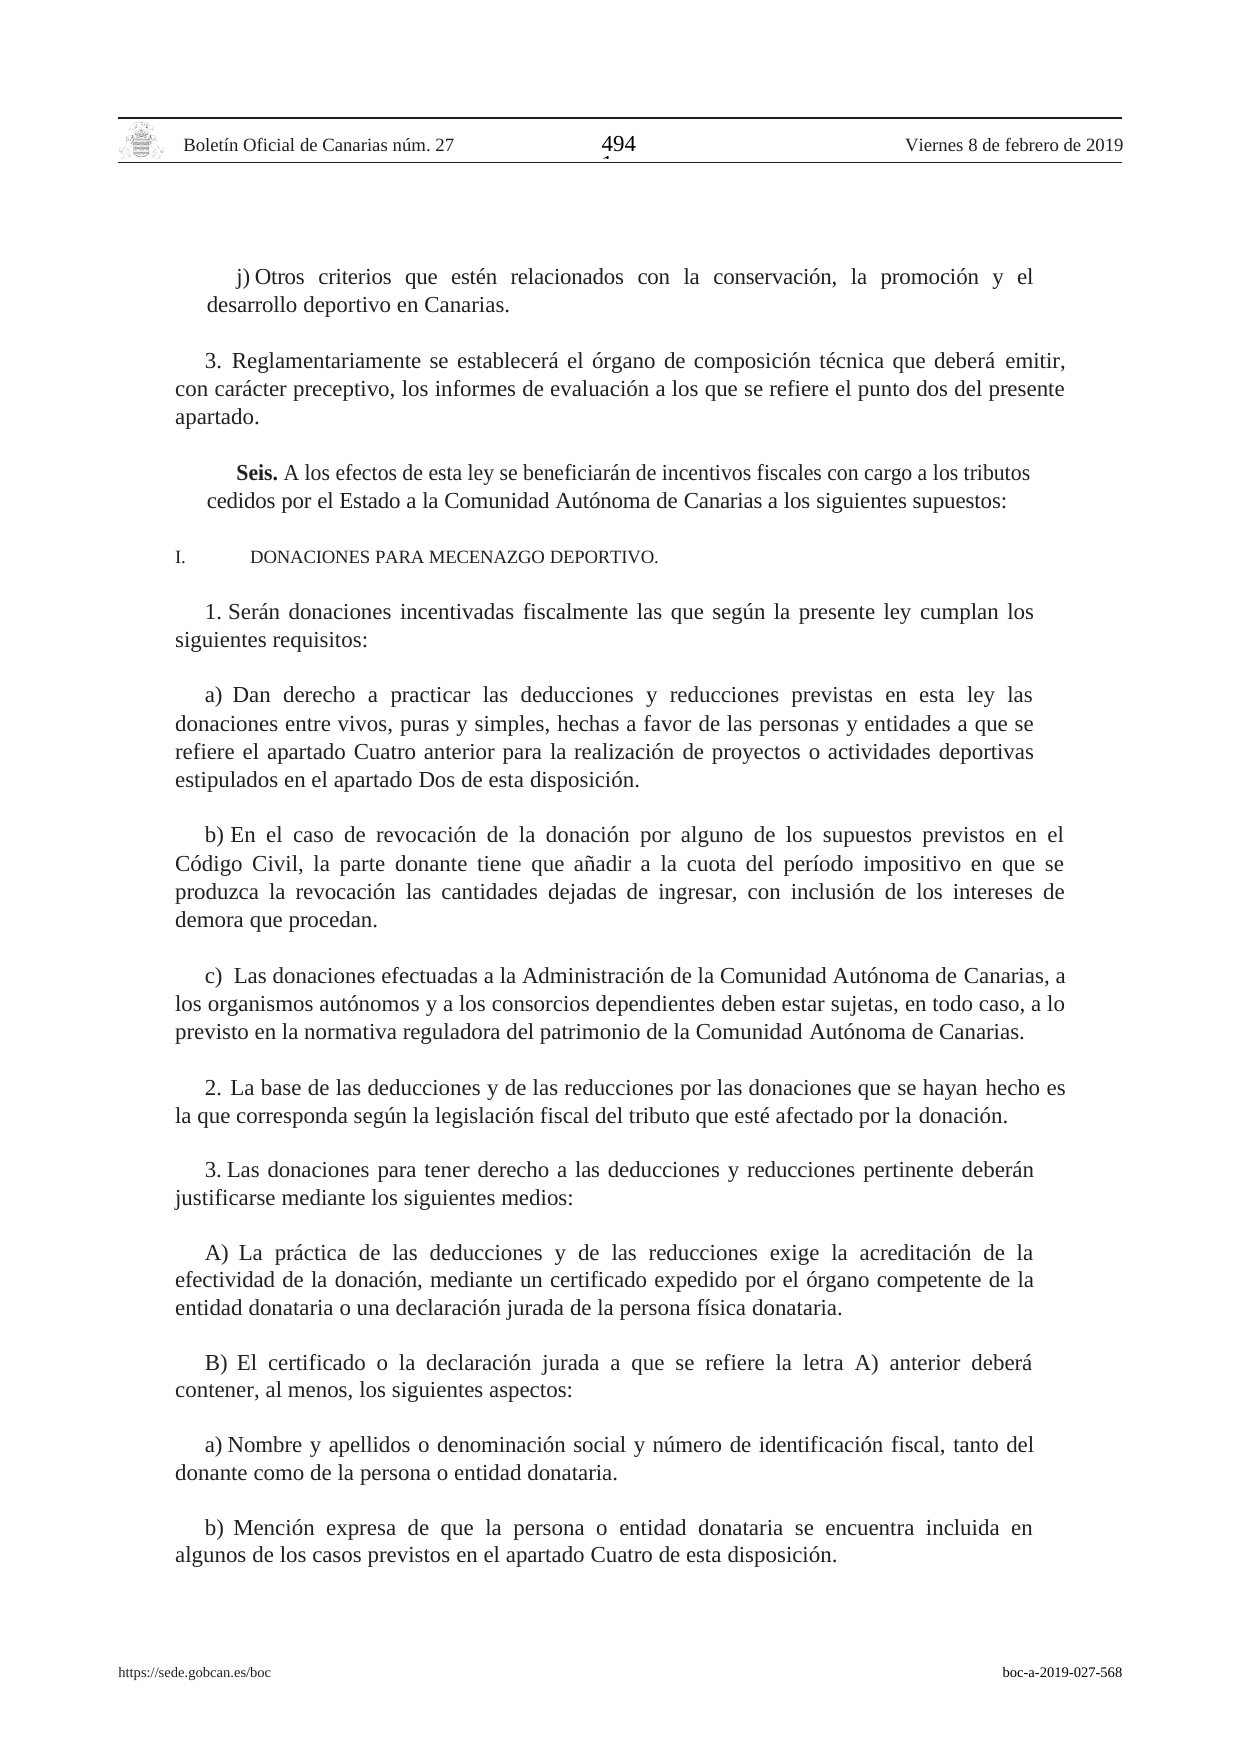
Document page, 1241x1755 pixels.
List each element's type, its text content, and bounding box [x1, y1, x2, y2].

list DONACIONES PARA MECENAZGO DEPORTIVO. [175, 546, 1066, 568]
list La base de las deducciones y de las reducciones por las donaciones que se hayan hecho es la que corresponda según la legislación fiscal del tributo que esté afectado por la donación. [175, 1074, 1066, 1128]
list La práctica de las deducciones y de las reducciones exige la acreditación de la efectividad de la donación, mediante un certificado expedido por el órgano competente de la entidad donataria o una declaración jurada de la persona física donataria. [175, 1238, 1034, 1320]
list Dan derecho a practicar las deducciones y reducciones previstas en esta ley las donaciones entre vivos, puras y simples, hechas a favor de las personas y entidades a que se refiere el apartado Cuatro anterior para la realización de proyectos o actividades deportivas estipulados en el apartado Dos de esta disposición. [175, 681, 1034, 792]
list En el caso de revocación de la donación por alguno de los supuestos previstos en el Código Civil, la parte donante tiene que añadir a la cuota del período impositivo en que se produzca la revocación las cantidades dejadas de ingresar, con inclusión de los intereses de demora que procedan. [175, 822, 1066, 932]
list Otros criterios que estén relacionados con la conservación, la promoción y el desarrollo deportivo en Canarias. [207, 263, 1034, 318]
text Seis. A los efectos de esta ley se beneficiarán de incentivos fiscales con cargo a los tributos cedidos por el Estado a la Comunidad Autónoma de Canarias a los siguientes supuestos: [207, 458, 1066, 513]
list Reglamentariamente se establecerá el órgano de composición técnica que deberá emitir, con carácter preceptivo, los informes de evaluación a los que se refiere el punto dos del presente apartado. [175, 347, 1066, 429]
list Nombre y apellidos o denominación social y número de identificación fiscal, tanto del donante como de la persona o entidad donataria. [175, 1431, 1034, 1485]
list Las donaciones para tener derecho a las deducciones y reducciones pertinente deberán justificarse mediante los siguientes medios: [175, 1156, 1034, 1210]
list El certificado o la declaración jurada a que se refiere la letra A) anterior deberá contener, al menos, los siguientes aspectos: [175, 1349, 1034, 1403]
list Las donaciones efectuadas a la Administración de la Comunidad Autónoma de Canarias, a los organismos autónomos y a los consorcios dependientes deben estar sujetas, en todo caso, a lo previsto en la normativa reguladora del patrimonio de la Comunidad Autónoma de Canarias. [175, 962, 1066, 1044]
list Mención expresa de que la persona o entidad donataria se encuentra incluida en algunos de los casos previstos en el apartado Cuatro de esta disposición. [175, 1514, 1034, 1568]
list Serán donaciones incentivadas fiscalmente las que según la presente ley cumplan los siguientes requisitos: [175, 598, 1034, 652]
